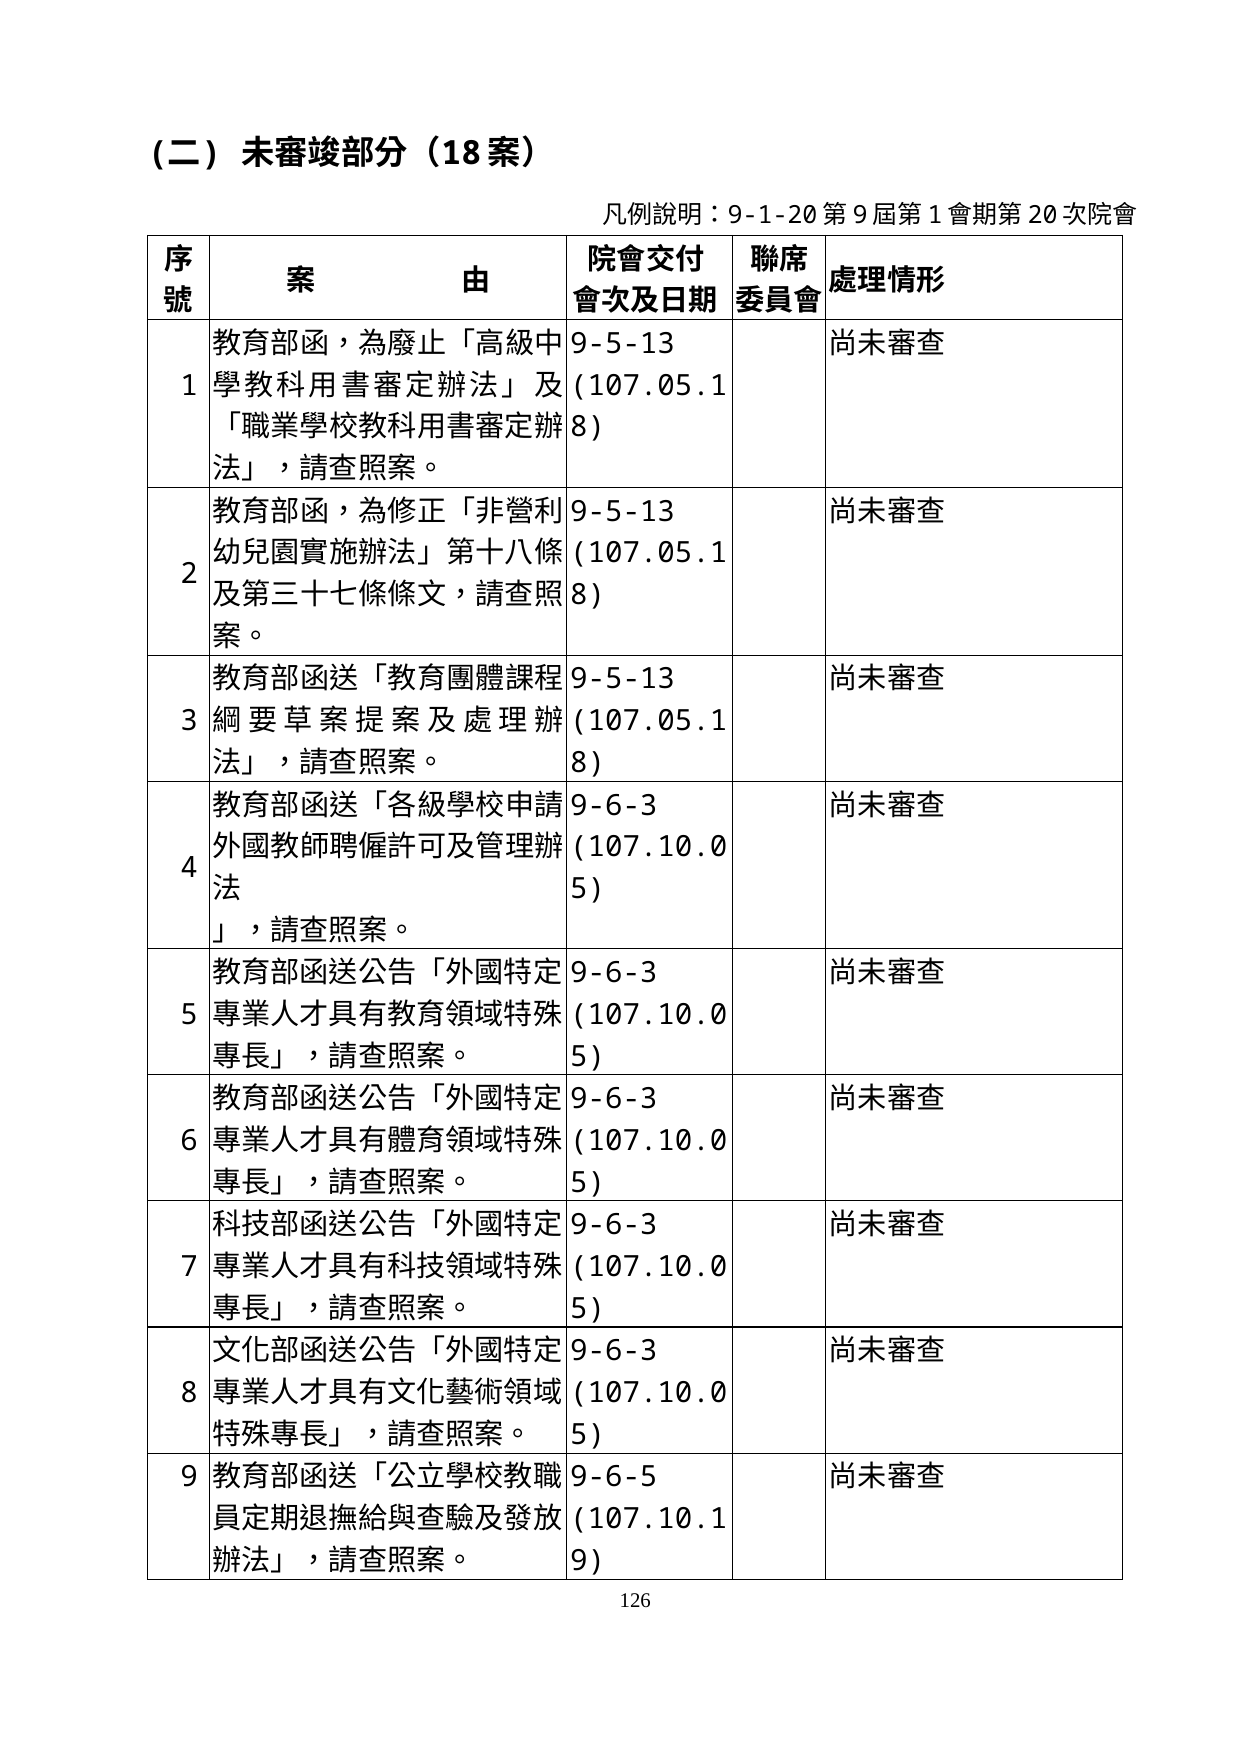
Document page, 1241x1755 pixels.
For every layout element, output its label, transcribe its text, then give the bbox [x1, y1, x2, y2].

table_cell 教育部函，為修正「非營利幼兒園實施辦法」第十八條及第三十七條條文，請查照案。 [210, 488, 566, 654]
table_header 聯席 委員會 [733, 236, 825, 319]
table_cell 9-6-3 (107.10.05) [567, 1201, 732, 1326]
table_cell [148, 320, 209, 487]
table_cell [148, 949, 209, 1074]
table_cell [733, 782, 825, 948]
text 凡例說明：9-1-20第9屆第1會期第20次院會 [148, 176, 1137, 235]
table_header 案 由 [210, 236, 566, 319]
table_cell 尚未審查 [826, 1201, 1122, 1326]
table_cell 尚未審查 [826, 1454, 1122, 1578]
table_cell 教育部函送「各級學校申請外國教師聘僱許可及管理辦法 」，請查照案。 [210, 782, 566, 948]
table_cell [733, 1075, 825, 1200]
table_cell 9-5-13 (107.05.18) [567, 656, 732, 781]
table_cell [733, 949, 825, 1074]
table_cell [148, 1328, 209, 1452]
table_cell 科技部函送公告「外國特定專業人才具有科技領域特殊專長」，請查照案。 [210, 1201, 566, 1326]
table_cell 尚未審查 [826, 656, 1122, 781]
table_cell 9-5-13 (107.05.18) [567, 320, 732, 487]
table_header 處理情形 [826, 236, 1122, 319]
table_cell 教育部函送公告「外國特定專業人才具有體育領域特殊專長」，請查照案。 [210, 1075, 566, 1200]
table_cell 9-6-3 (107.10.05) [567, 1075, 732, 1200]
table_cell 教育部函送「公立學校教職員定期退撫給與查驗及發放辦法」，請查照案。 [210, 1454, 566, 1578]
table_header 序號 [148, 236, 209, 319]
table_cell [733, 488, 825, 654]
text (二) 未審竣部分（18案） [148, 118, 1137, 176]
table_cell [148, 1201, 209, 1326]
table_cell 尚未審查 [826, 782, 1122, 948]
table_cell 尚未審查 [826, 949, 1122, 1074]
table_cell 文化部函送公告「外國特定專業人才具有文化藝術領域特殊專長」，請查照案。 [210, 1328, 566, 1452]
table_cell 尚未審查 [826, 1075, 1122, 1200]
table_cell [733, 1454, 825, 1578]
table_cell [733, 1328, 825, 1452]
table_cell [733, 656, 825, 781]
table_cell [148, 1454, 209, 1578]
table_header 院會交付 會次及日期 [567, 236, 732, 319]
table_cell 9-6-3 (107.10.05) [567, 949, 732, 1074]
table_cell [733, 1201, 825, 1326]
table_cell 9-5-13 (107.05.18) [567, 488, 732, 654]
table_cell 教育部函，為廢止「高級中學教科用書審定辦法」及「職業學校教科用書審定辦法」，請查照案。 [210, 320, 566, 487]
table_cell 教育部函送「教育團體課程綱要草案提案及處理辦法」，請查照案。 [210, 656, 566, 781]
table_cell [733, 320, 825, 487]
table_cell 9-6-3 (107.10.05) [567, 782, 732, 948]
table_cell 9-6-3 (107.10.05) [567, 1328, 732, 1452]
table_cell 尚未審查 [826, 1328, 1122, 1452]
table_cell [148, 1075, 209, 1200]
table_cell 尚未審查 [826, 488, 1122, 654]
table_cell 尚未審查 [826, 320, 1122, 487]
table_cell 9-6-5 (107.10.19) [567, 1454, 732, 1578]
table_cell 教育部函送公告「外國特定專業人才具有教育領域特殊專長」，請查照案。 [210, 949, 566, 1074]
table_cell [148, 488, 209, 654]
table_cell [148, 656, 209, 781]
table_cell [148, 782, 209, 948]
